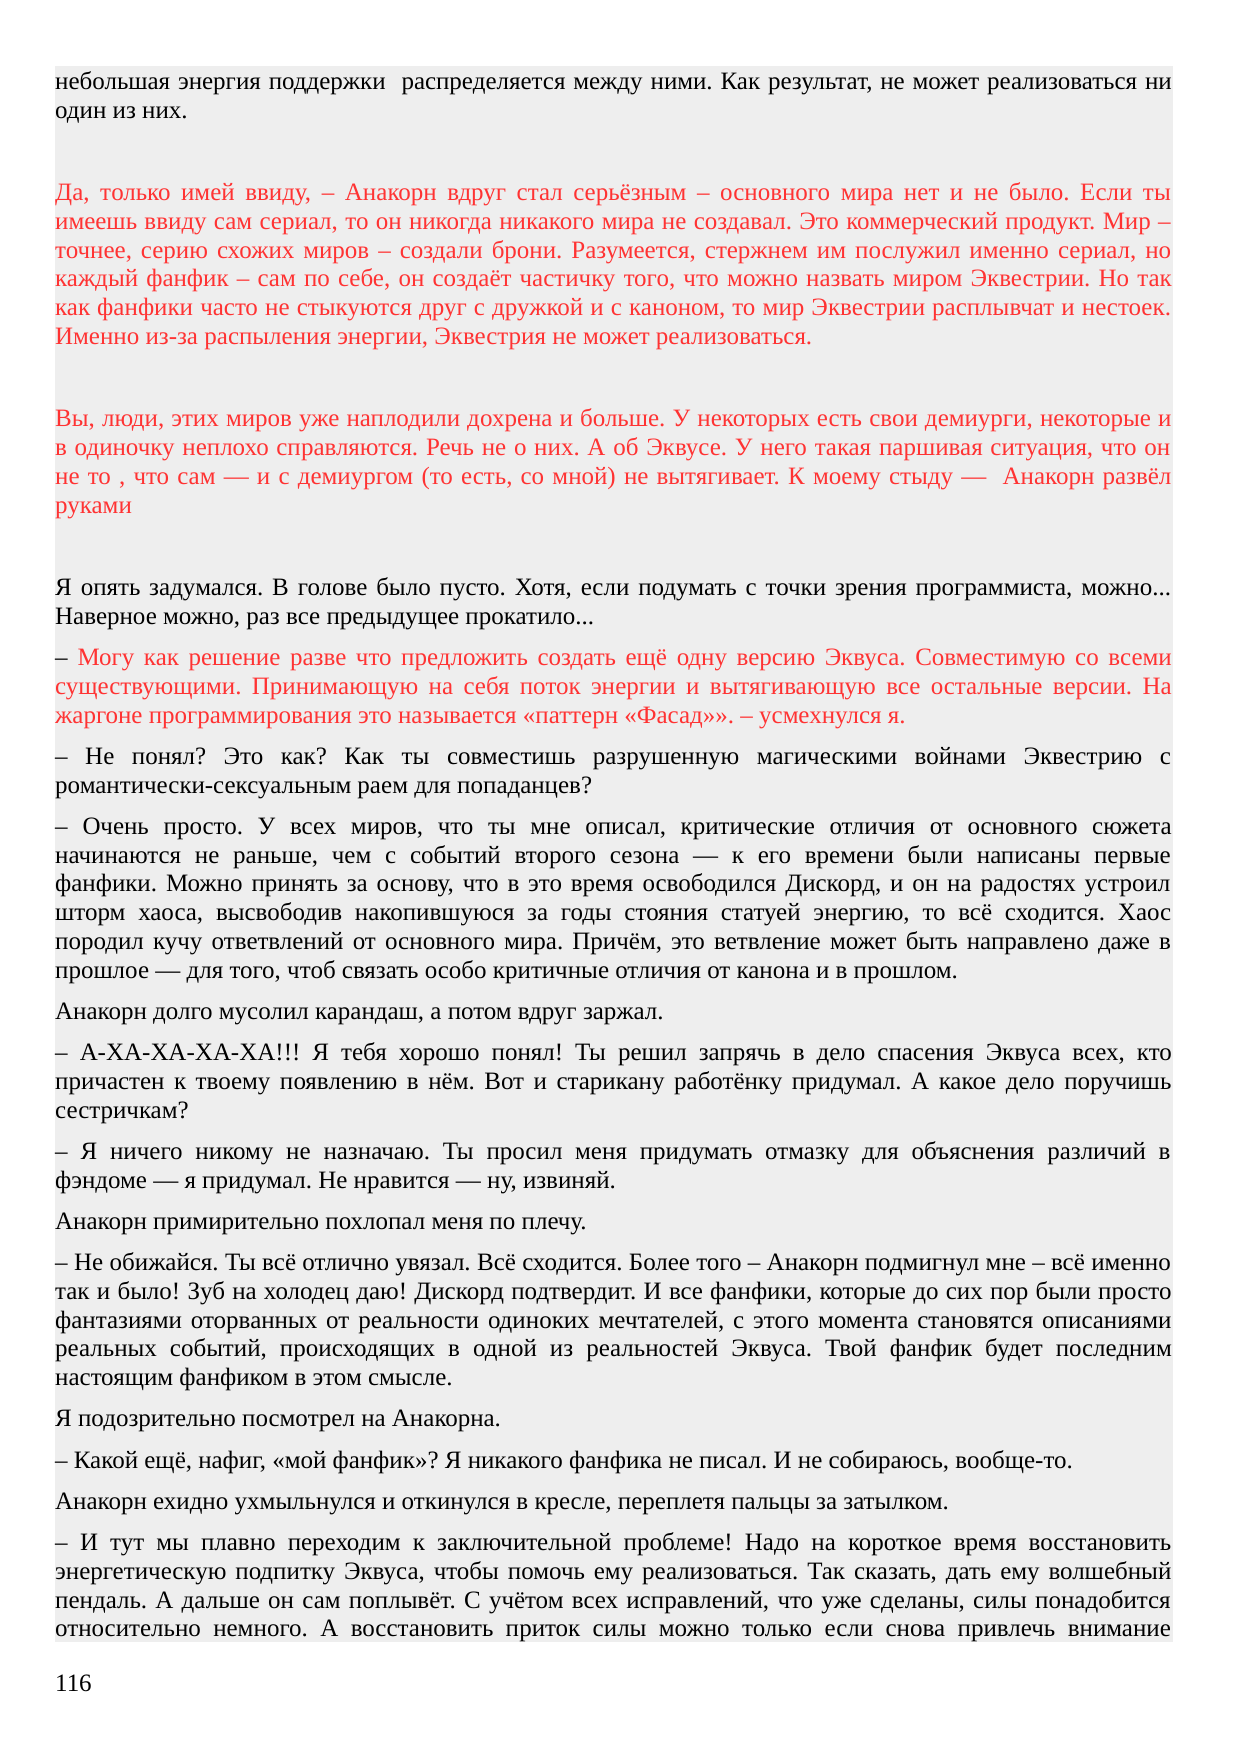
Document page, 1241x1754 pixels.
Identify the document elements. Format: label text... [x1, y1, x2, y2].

text Вы, люди, этих миров уже наплодили дохрена и больше. У некоторых есть свои демиурги, некоторые и в одиночку неплохо справляются. Речь не о них. А об Эквусе. У него такая паршивая ситуация, что он не то , что сам — и с демиургом (то есть, со мной) не вытягивает. К моему стыду — Анакорн развёл руками [55, 403, 1173, 518]
text Я опять задумался. В голове было пусто. Хотя, если подумать с точки зрения программиста, можно... Наверное можно, раз все предыдущее прокатило... [55, 572, 1173, 630]
text Анакорн долго мусолил карандаш, а потом вдруг заржал. [55, 996, 1173, 1025]
text Да, только имей ввиду, – Анакорн вдруг стал серьёзным – основного мира нет и не было. Если ты имеешь ввиду сам сериал, то он никогда никакого мира не создавал. Это коммерческий продукт. Мир – точнее, серию схожих миров – создали брони. Разумеется, стержнем им послужил именно сериал, но каждый фанфик – сам по себе, он создаёт частичку того, что можно назвать миром Эквестрии. Но так как фанфики часто не стыкуются друг с дружкой и с каноном, то мир Эквестрии расплывчат и нестоек. Именно из-за распыления энергии, Эквестрия не может реализоваться. [55, 177, 1173, 350]
text – А-ХА-ХА-ХА-ХА!!! Я тебя хорошо понял! Ты решил запрячь в дело спасения Эквуса всех, кто причастен к твоему появлению в нём. Вот и старикану работёнку придумал. А какое дело поручишь сестричкам? [55, 1037, 1173, 1123]
text – Очень просто. У всех миров, что ты мне описал, критические отличия от основного сюжета начинаются не раньше, чем с событий второго сезона — к его времени были написаны первые фанфики. Можно принять за основу, что в это время освободился Дискорд, и он на радостях устроил шторм хаоса, высвободив накопившуюся за годы стояния статуей энергию, то всё сходится. Хаос породил кучу ответвлений от основного мира. Причём, это ветвление может быть направлено даже в прошлое — для того, чтоб связать особо критичные отличия от канона и в прошлом. [55, 811, 1173, 983]
text – Какой ещё, нафиг, «мой фанфик»? Я никакого фанфика не писал. И не собираюсь, вообще-то. [55, 1445, 1173, 1473]
text Я подозрительно посмотрел на Анакорна. [55, 1403, 1173, 1432]
text Анакорн ехидно ухмыльнулся и откинулся в кресле, переплетя пальцы за затылком. [55, 1486, 1173, 1515]
text небольшая энергия поддержки распределяется между ними. Как результат, не может реализоваться ни один из них. [55, 66, 1173, 123]
text – Я ничего никому не назначаю. Ты просил меня придумать отмазку для объяснения различий в фэндоме — я придумал. Не нравится — ну, извиняй. [55, 1136, 1173, 1193]
text – Не обижайся. Ты всё отлично увязал. Всё сходится. Более того – Анакорн подмигнул мне – всё именно так и было! Зуб на холодец даю! Дискорд подтвердит. И все фанфики, которые до сих пор были просто фантазиями оторванных от реальности одиноких мечтателей, с этого момента становятся описаниями реальных событий, происходящих в одной из реальностей Эквуса. Твой фанфик будет последним настоящим фанфиком в этом смысле. [55, 1247, 1173, 1391]
text – Не понял? Это как? Как ты совместишь разрушенную магическими войнами Эквестрию с романтически-сексуальным раем для попаданцев? [55, 741, 1173, 798]
text Анакорн примирительно похлопал меня по плечу. [55, 1206, 1173, 1235]
text – Могу как решение разве что предложить создать ещё одну версию Эквуса. Совместимую со всеми существующими. Принимающую на себя поток энергии и вытягивающую все остальные версии. На жаргоне программирования это называется «паттерн «Фасад»». – усмехнулся я. [55, 642, 1173, 728]
text – И тут мы плавно переходим к заключительной проблеме! Надо на короткое время восстановить энергетическую подпитку Эквуса, чтобы помочь ему реализоваться. Так сказать, дать ему волшебный пендаль. А дальше он сам поплывёт. С учётом всех исправлений, что уже сделаны, силы понадобится относительно немного. А восстановить приток силы можно только если снова привлечь внимание [55, 1527, 1173, 1642]
